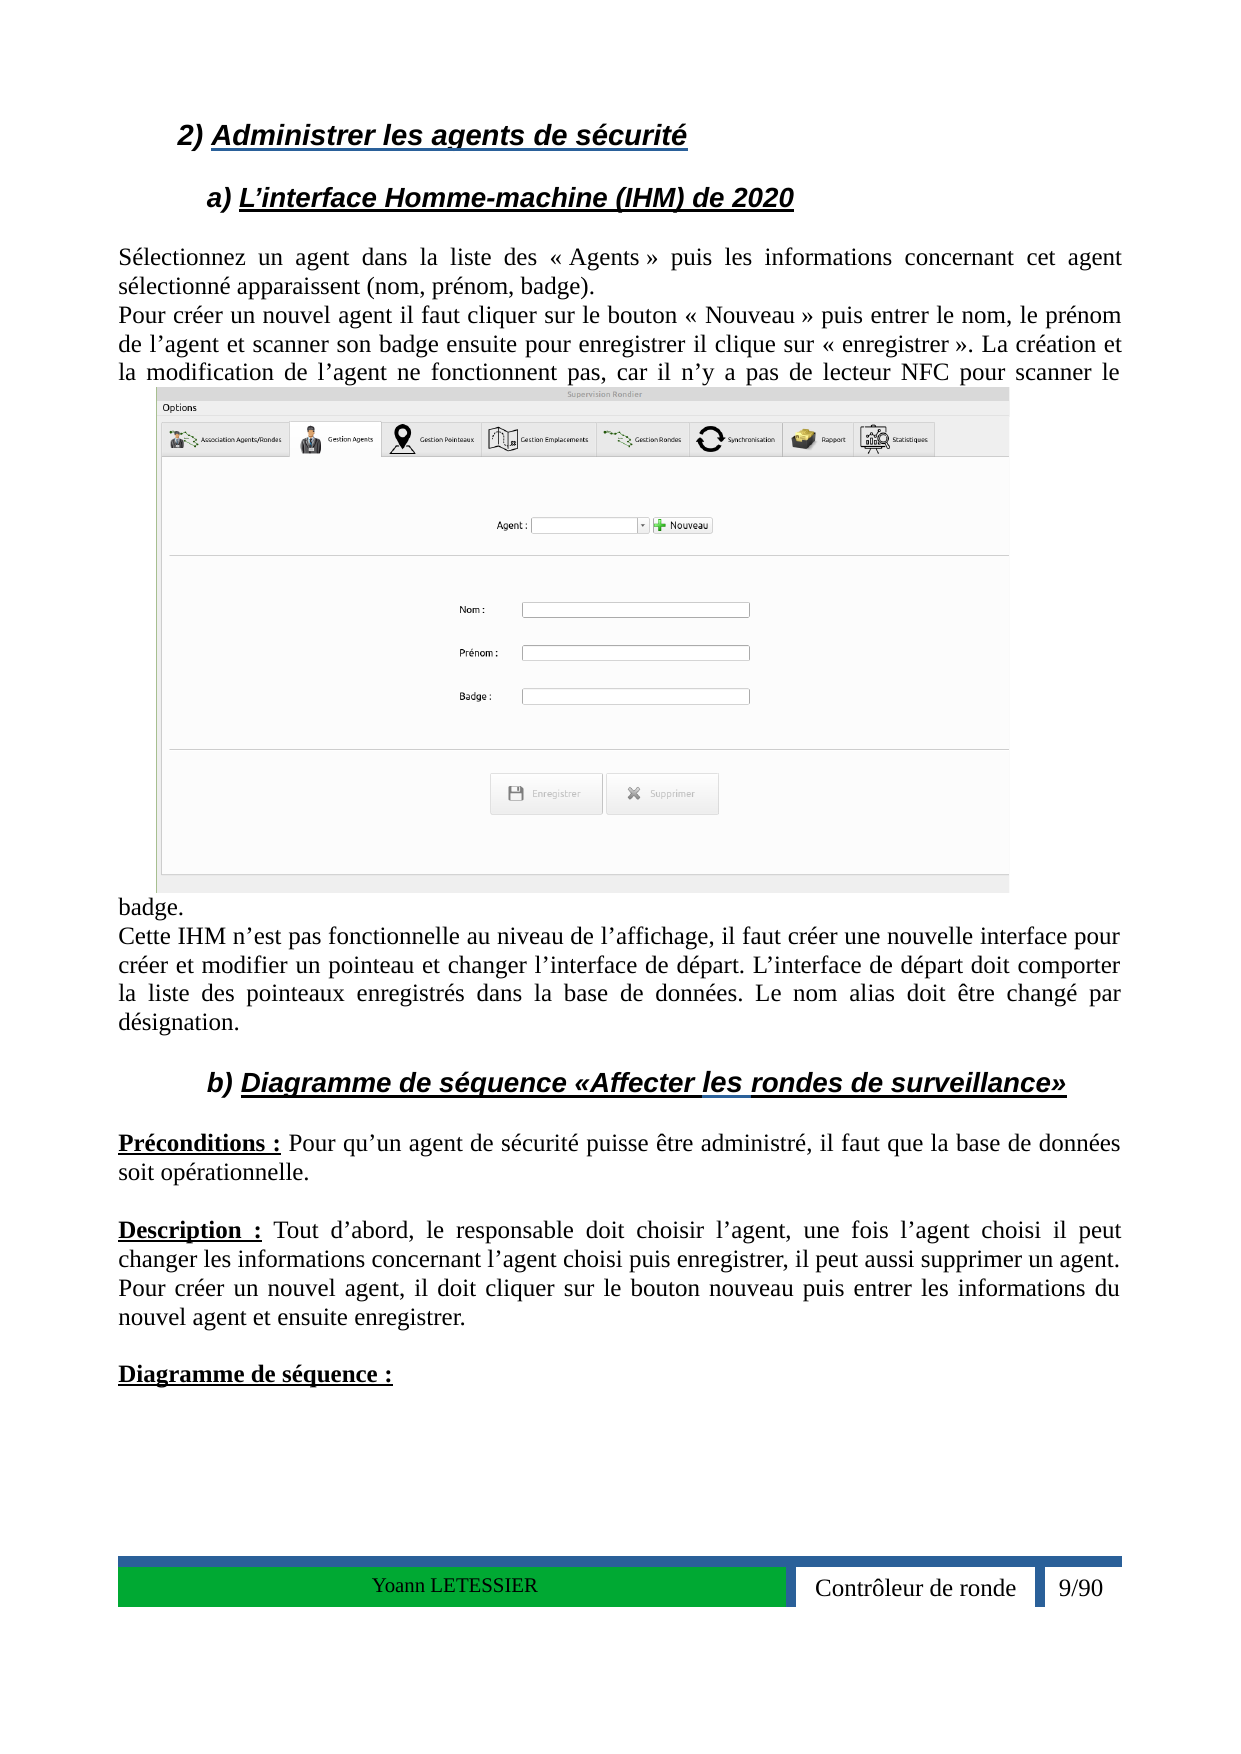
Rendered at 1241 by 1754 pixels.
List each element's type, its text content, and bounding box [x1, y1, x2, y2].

subtitle Administrer les agents de sécurité [118, 118, 1122, 152]
text Sélectionnez un agent dans la liste des « Agents » puis les informations concernant cet agent sélectionné apparaissent (nom, prénom, badge). [118, 242, 1122, 300]
text Diagramme de séquence : [118, 1359, 1122, 1388]
text Cette IHM n’est pas fonctionnelle au niveau de l’affichage, il faut créer une nouvelle interface pour créer et modifier un pointeau et changer l’interface de départ. L’interface de départ doit comporter la liste des pointeaux enregistrés dans la base de données. Le nom alias doit être changé par désignation. [118, 921, 1122, 1036]
text Préconditions : Pour qu’un agent de sécurité puisse être administré, il faut que la base de données soit opérationnelle. [118, 1128, 1122, 1186]
picture [156, 387, 1010, 893]
text Pour créer un nouvel agent il faut cliquer sur le bouton « Nouveau » puis entrer le nom, le prénom de l’agent et scanner son badge ensuite pour enregistrer il clique sur « enregistrer ». La création et la modification de l’agent ne fonctionnent pas, car il n’y a pas de lecteur NFC pour scanner le badge. [118, 300, 1122, 921]
text Pour créer un nouvel agent, il doit cliquer sur le bouton nouveau puis entrer les informations du nouvel agent et ensuite enregistrer. [118, 1273, 1122, 1330]
subtitle L’interface Homme-machine (IHM) de 2020 [118, 181, 1122, 213]
text Description : Tout d’abord, le responsable doit choisir l’agent, une fois l’agent choisi il peut changer les informations concernant l’agent choisi puis enregistrer, il peut aussi supprimer un agent. [118, 1215, 1122, 1273]
subtitle Diagramme de séquence «Affecter les rondes de surveillance» [118, 1065, 1122, 1099]
